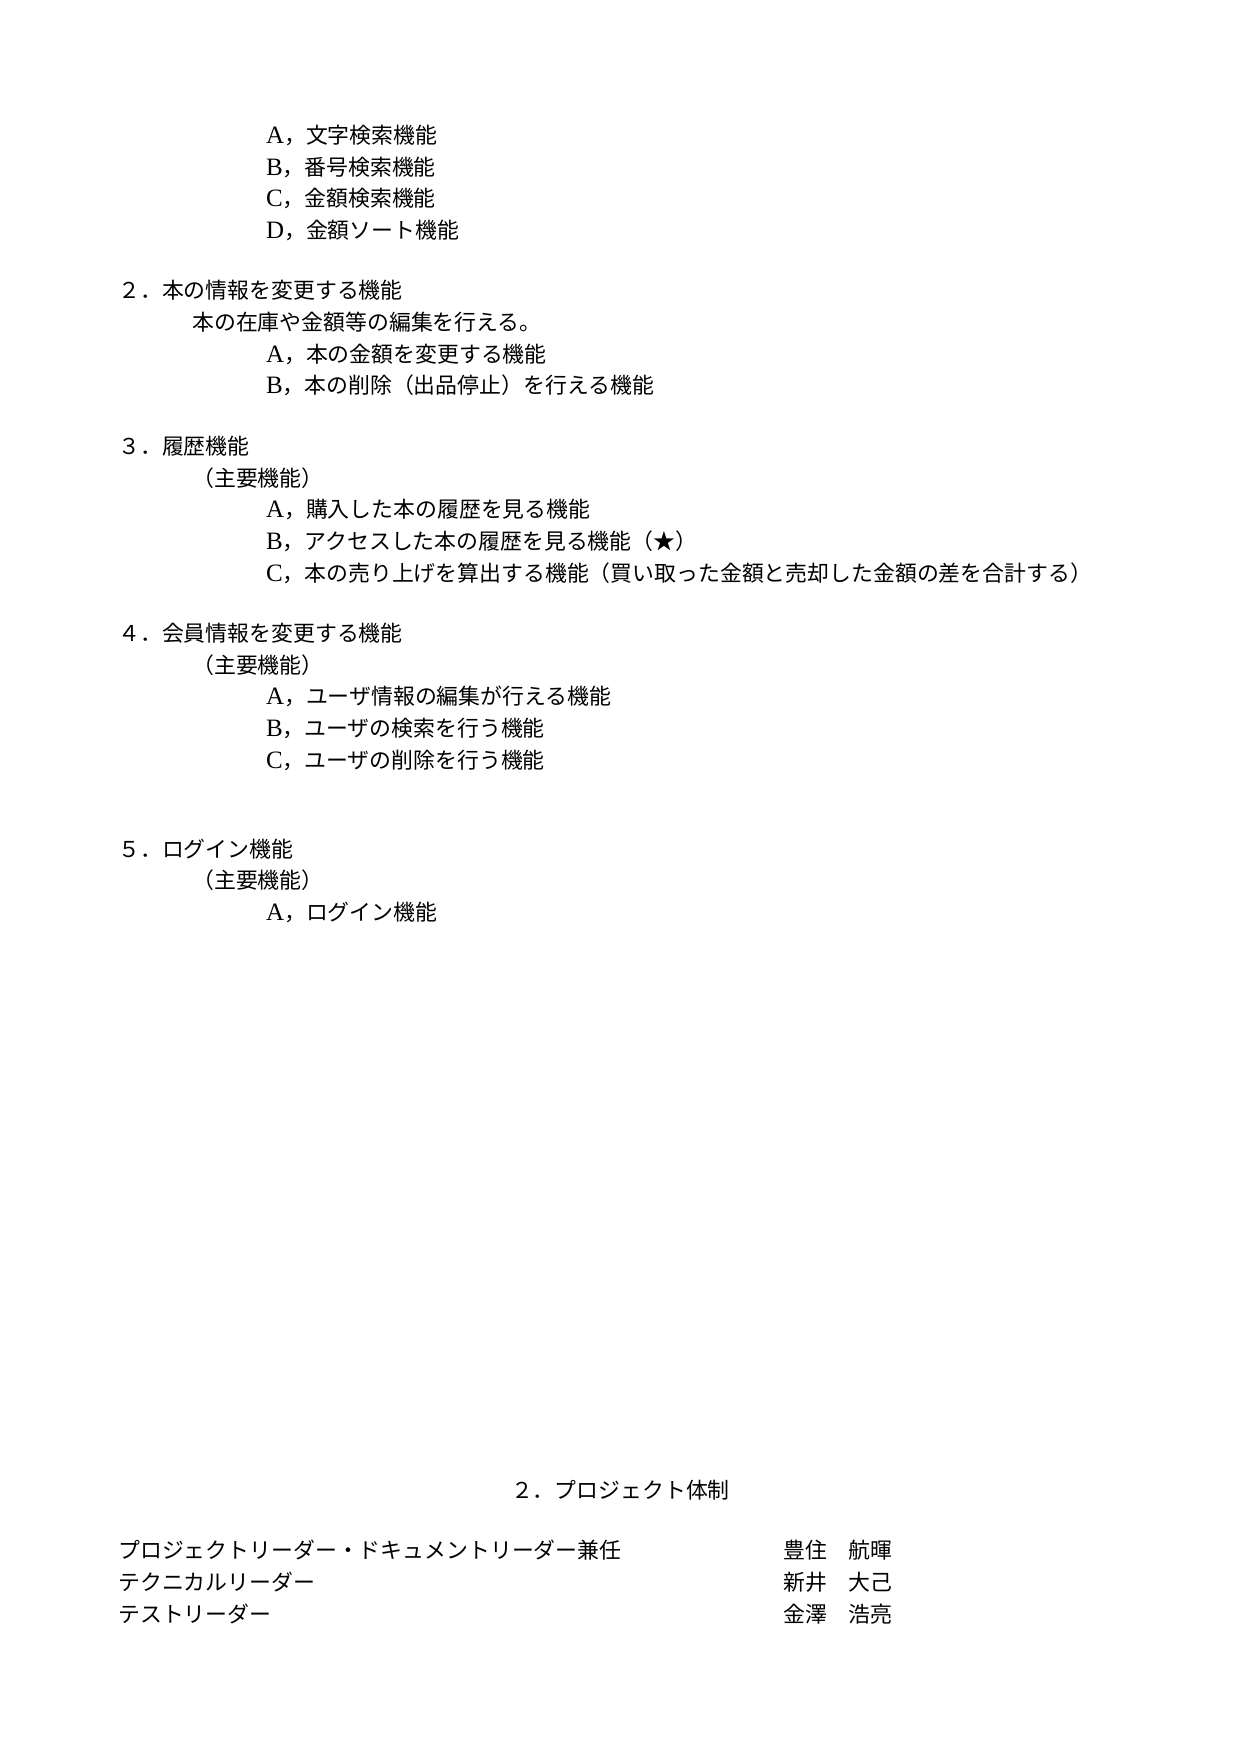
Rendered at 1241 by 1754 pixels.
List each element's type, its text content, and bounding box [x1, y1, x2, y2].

text ３．履歴機能 [118, 429, 1122, 461]
text ５．ログイン機能 [118, 832, 1122, 863]
text 本の在庫や金額等の編集を行える。 [118, 305, 1122, 337]
text ２．プロジェクト体制 [118, 1473, 1122, 1505]
text プロジェクトリーダー・ドキュメントリーダー兼任 豊住 航暉 [118, 1533, 1122, 1565]
text （主要機能） [118, 863, 1122, 895]
text （主要機能） [118, 461, 1122, 492]
text A，本の金額を変更する機能 [118, 337, 1122, 368]
text A，購入した本の履歴を見る機能 [118, 492, 1122, 524]
text A，文字検索機能 [118, 118, 1122, 150]
text テクニカルリーダー 新井 大己 [118, 1565, 1122, 1597]
text C，本の売り上げを算出する機能（買い取った金額と売却した金額の差を合計する） [118, 556, 1122, 587]
text C，ユーザの削除を行う機能 [118, 743, 1122, 774]
text テストリーダー 金澤 浩亮 [118, 1597, 1122, 1628]
text ２．本の情報を変更する機能 [118, 273, 1122, 305]
text B，本の削除（出品停止）を行える機能 [118, 368, 1122, 400]
text B，ユーザの検索を行う機能 [118, 711, 1122, 743]
text B，番号検索機能 [118, 150, 1122, 181]
text （主要機能） [118, 648, 1122, 679]
text ４．会員情報を変更する機能 [118, 616, 1122, 648]
text C，金額検索機能 [118, 181, 1122, 213]
text D，金額ソート機能 [118, 213, 1122, 245]
text A，ユーザ情報の編集が行える機能 [118, 679, 1122, 711]
text A，ログイン機能 [118, 895, 1122, 927]
text B，アクセスした本の履歴を見る機能（★） [118, 524, 1122, 556]
